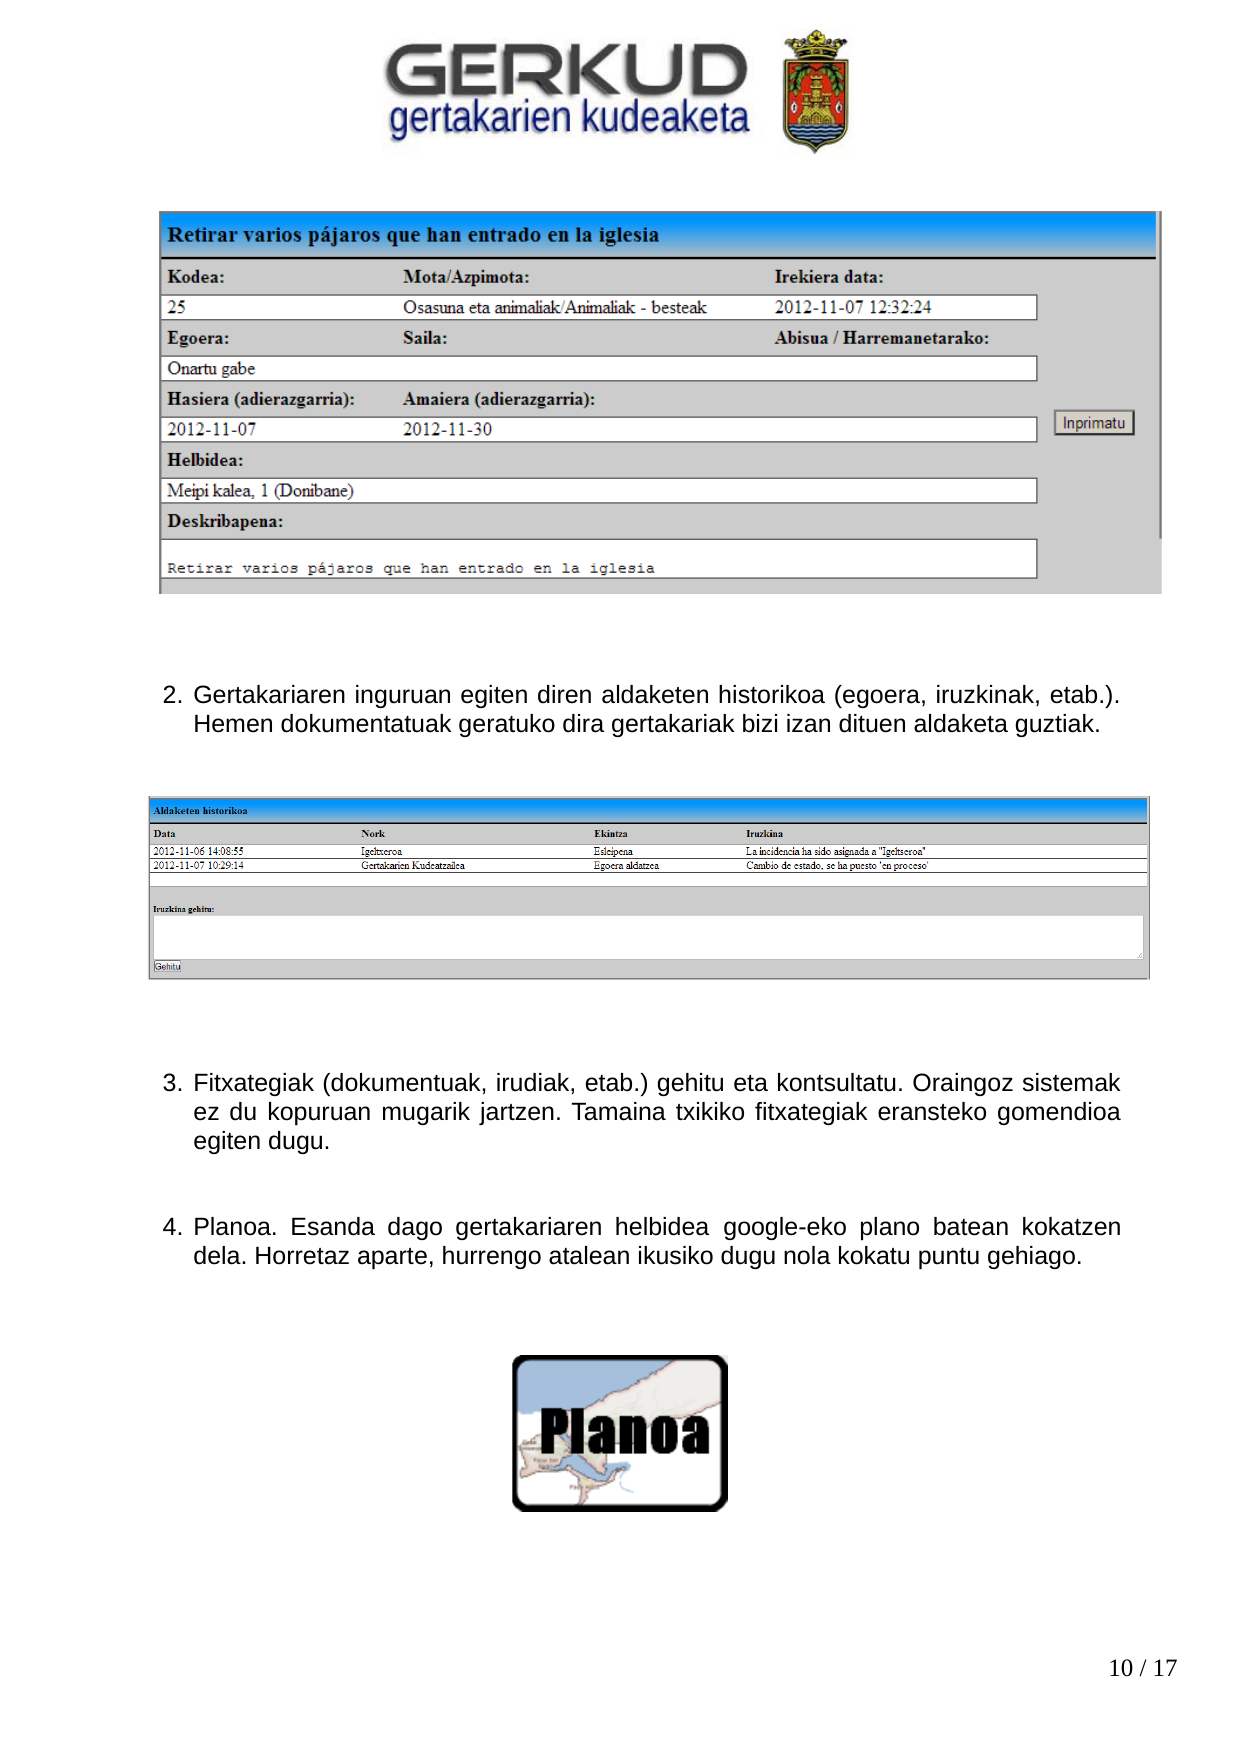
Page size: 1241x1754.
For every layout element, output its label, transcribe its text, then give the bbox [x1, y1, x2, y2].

list Gertakariaren inguruan egiten diren aldaketen historikoa (egoera, iruzkinak, etab.). Hemen dokumentatuak geratuko dira gertakariak bizi izan dituen aldaketa guztiak. [156, 680, 1122, 738]
picture [147, 795, 1152, 982]
list Planoa. Esanda dago gertakariaren helbidea google-eko plano batean kokatzen dela. Horretaz aparte, hurrengo atalean ikusiko dugu nola kokatu puntu gehiago. [156, 1212, 1122, 1269]
list Fitxategiak (dokumentuak, irudiak, etab.) gehitu eta kontsultatu. Oraingoz sistemak ez du kopuruan mugarik jartzen. Tamaina txikiko fitxategiak eransteko gomendioa egiten dugu. [156, 1068, 1122, 1154]
picture [158, 211, 1163, 594]
picture [382, 29, 861, 154]
picture [512, 1355, 728, 1512]
